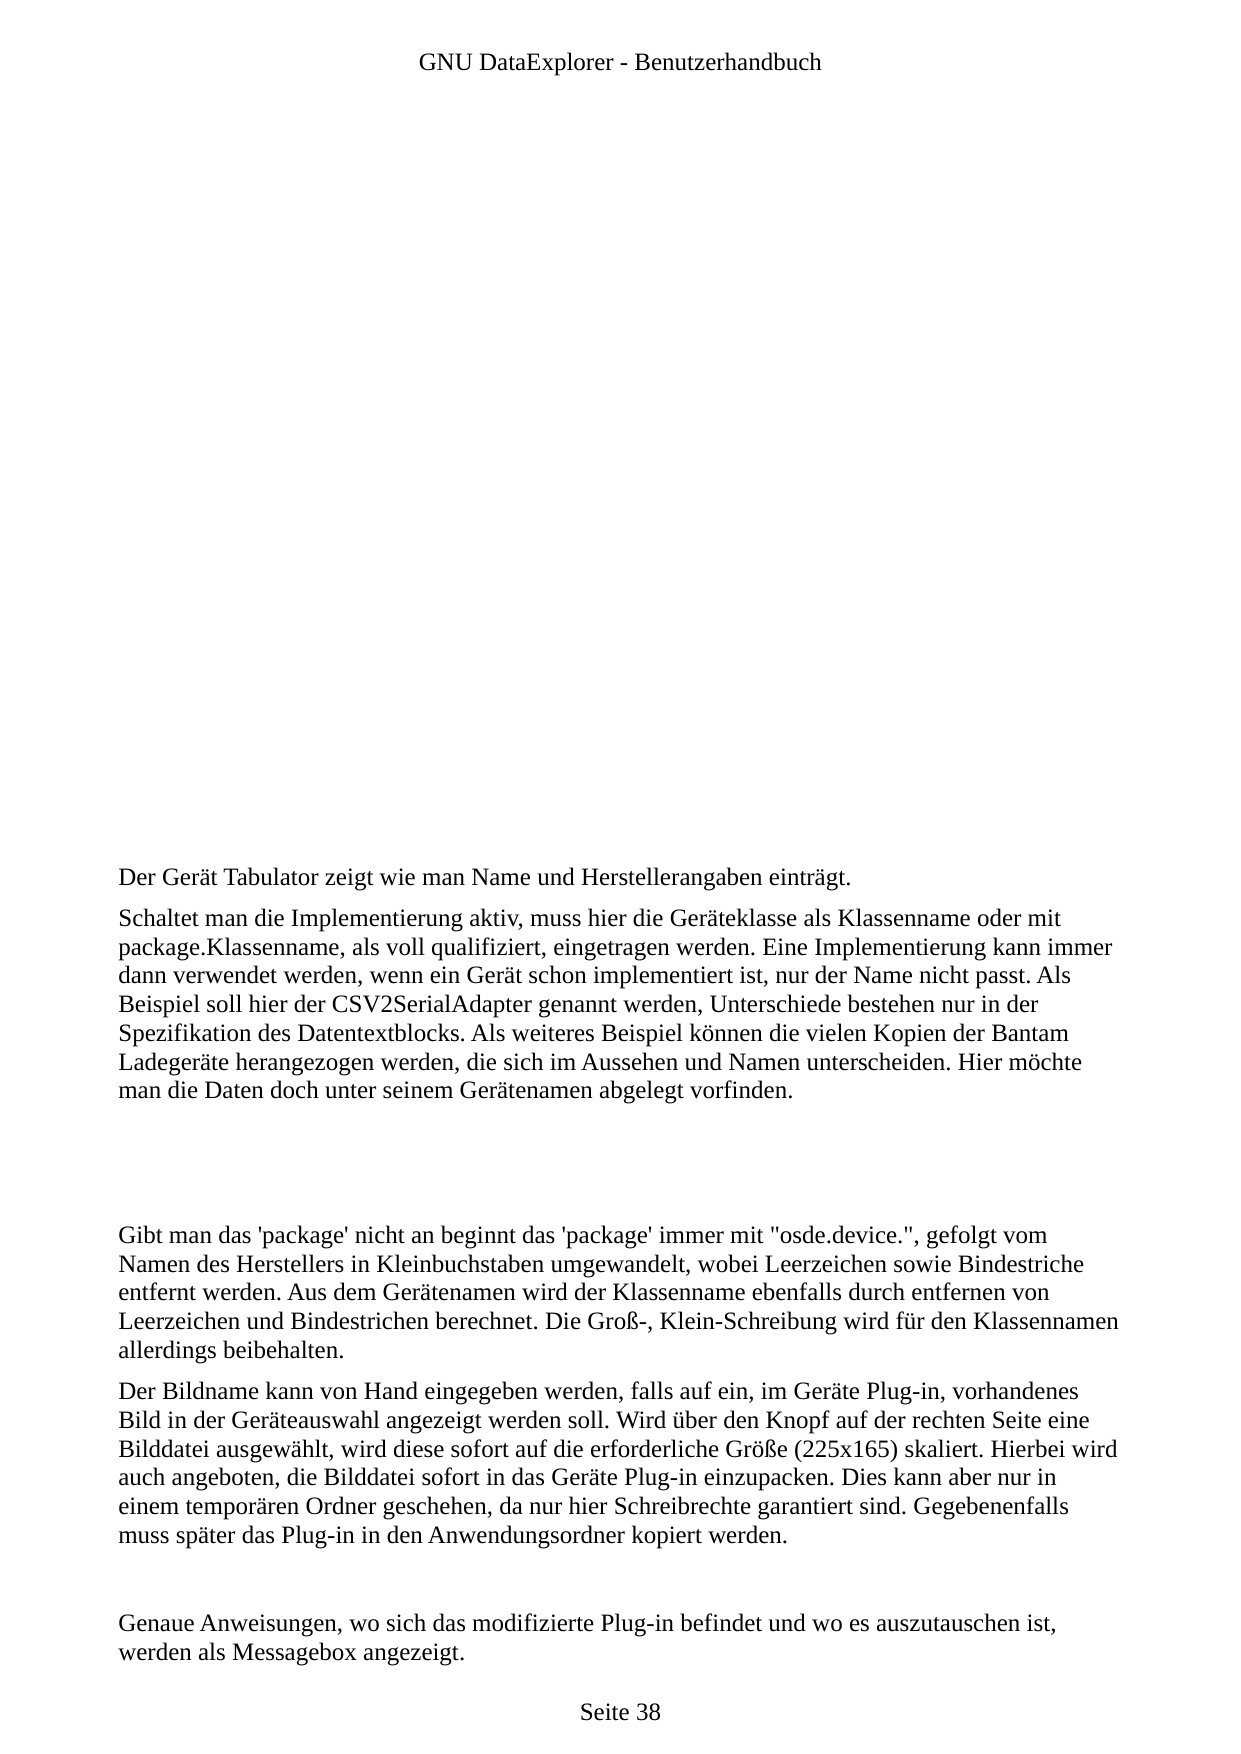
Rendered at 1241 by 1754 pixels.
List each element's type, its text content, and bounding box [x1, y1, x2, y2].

text Der Bildname kann von Hand eingegeben werden, falls auf ein, im Geräte Plug-in, vorhandenes Bild in der Geräteauswahl angezeigt werden soll. Wird über den Knopf auf der rechten Seite eine Bilddatei ausgewählt, wird diese sofort auf die erforderliche Größe (225x165) skaliert. Hierbei wird auch angeboten, die Bilddatei sofort in das Geräte Plug-in einzupacken. Dies kann aber nur in einem temporären Ordner geschehen, da nur hier Schreibrechte garantiert sind. Gegebenenfalls muss später das Plug-in in den Anwendungsordner kopiert werden. Genaue Anweisungen, wo sich das modifizierte Plug-in befindet und wo es auszutauschen ist, werden als Messagebox angezeigt. [118, 1376, 1122, 1666]
text Der Gerät Tabulator zeigt wie man Name und Herstellerangaben einträgt. [118, 862, 1122, 890]
text Schaltet man die Implementierung aktiv, muss hier die Geräteklasse als Klassenname oder mit package.Klassenname, als voll qualifiziert, eingetragen werden. Eine Implementierung kann immer dann verwendet werden, wenn ein Gerät schon implementiert ist, nur der Name nicht passt. Als Beispiel soll hier der CSV2SerialAdapter genannt werden, Unterschiede bestehen nur in der Spezifikation des Datentextblocks. Als weiteres Beispiel können die vielen Kopien der Bantam Ladegeräte herangezogen werden, die sich im Aussehen und Namen unterscheiden. Hier möchte man die Daten doch unter seinem Gerätenamen abgelegt vorfinden. Gibt man das 'package' nicht an beginnt das 'package' immer mit "osde.device.", gefolgt vom Namen des Herstellers in Kleinbuchstaben umgewandelt, wobei Leerzeichen sowie Bindestriche entfernt werden. Aus dem Gerätenamen wird der Klassenname ebenfalls durch entfernen von Leerzeichen und Bindestrichen berechnet. Die Groß-, Klein-Schreibung wird für den Klassennamen allerdings beibehalten. [118, 903, 1122, 1364]
